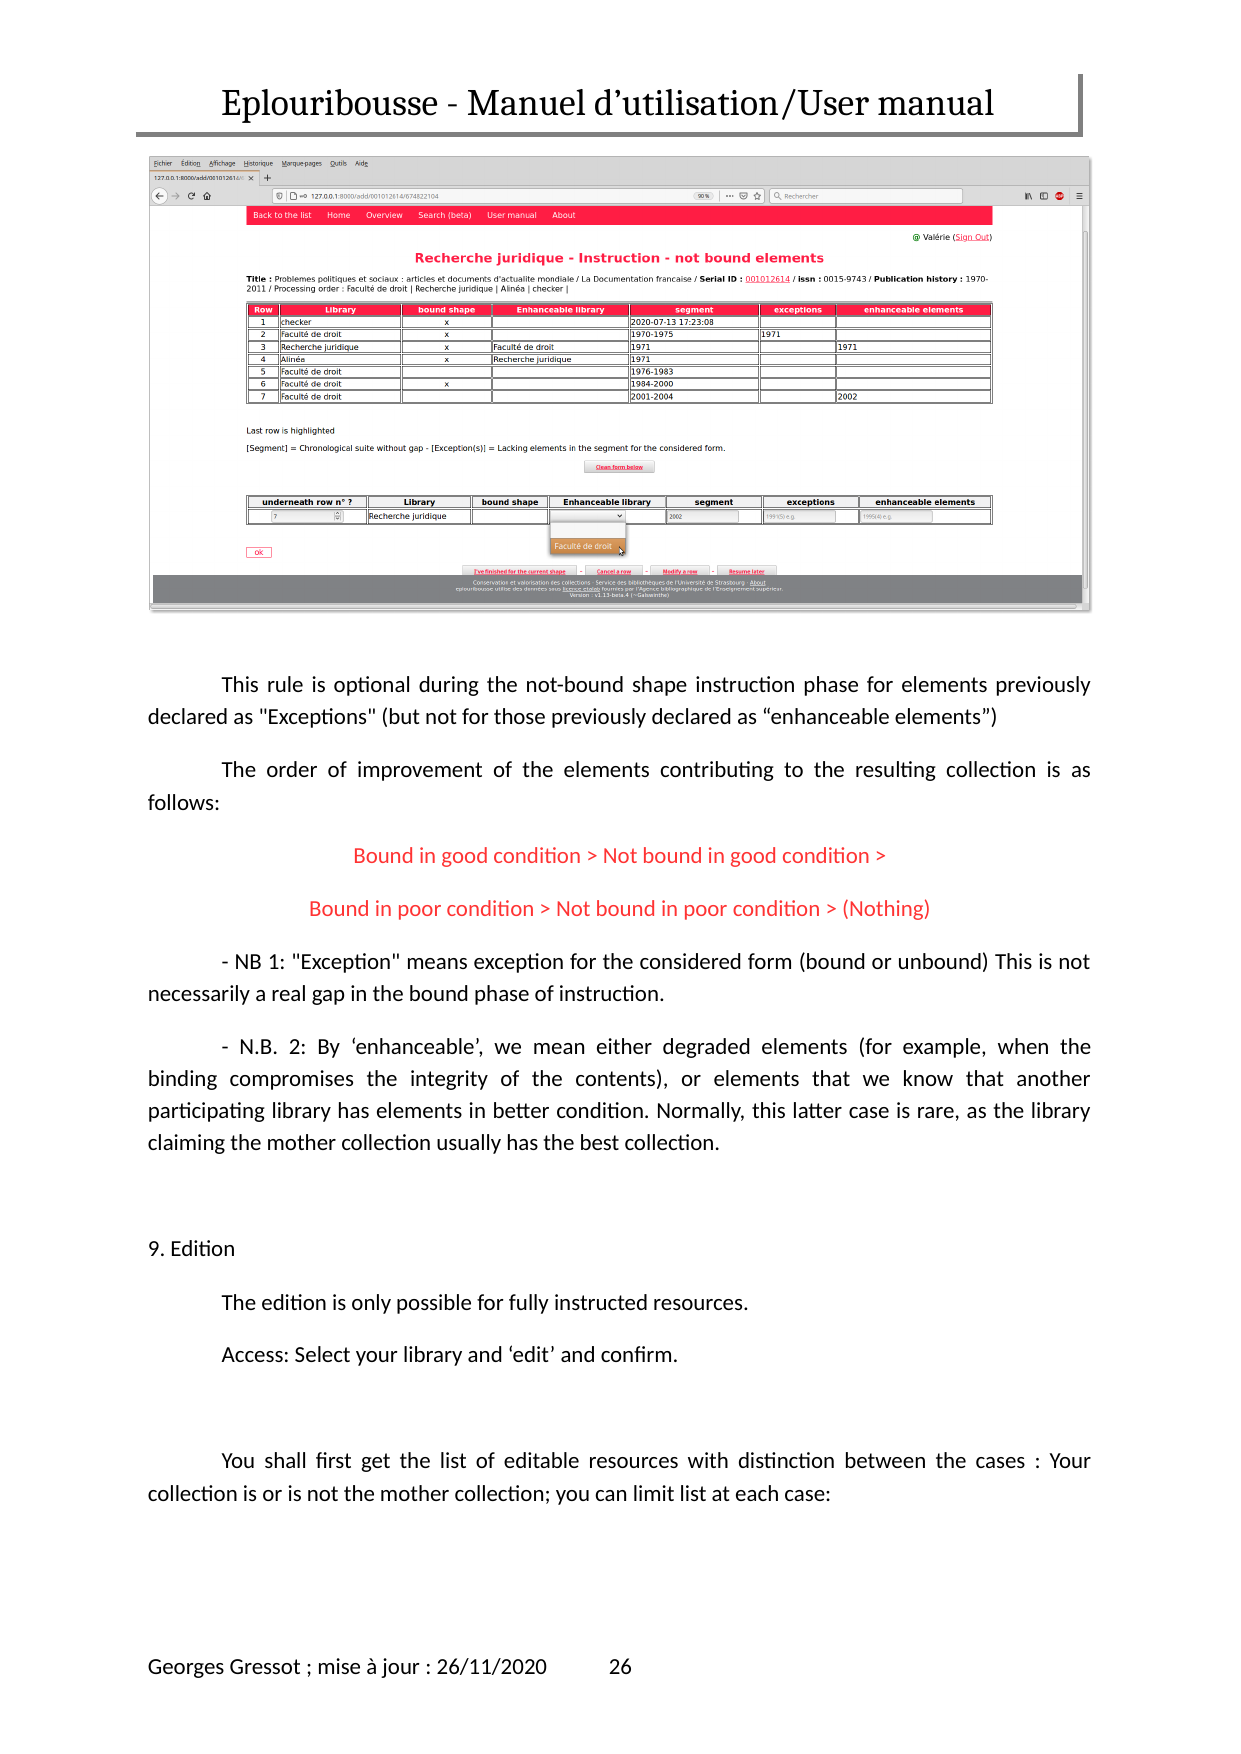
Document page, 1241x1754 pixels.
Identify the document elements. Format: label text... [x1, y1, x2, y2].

text This rule is optional during the not-bound shape instruction phase for elements previously declared as "Exceptions" (but not for those previously declared as “enhanceable elements”) [148, 670, 1093, 731]
text Access: Select your library and ‘edit’ and confirm. [148, 1341, 1093, 1369]
text - NB 1: "Exception" means exception for the considered form (bound or unbound) This is not necessarily a real gap in the bound phase of instruction. [148, 947, 1093, 1007]
text - N.B. 2: By ‘enhanceable’, we mean either degraded elements (for example, when the binding compromises the integrity of the contents), or elements that we know that another participating library has elements in better condition. Normally, this latter case is rare, as the library claiming the mother collection usually has the best collection. [148, 1032, 1093, 1157]
text Bound in poor condition > Not bound in poor condition > (Nothing) [148, 894, 1093, 922]
text The order of improvement of the elements contributing to the resulting collection is as follows: [148, 756, 1093, 816]
picture [147, 155, 1093, 614]
text 9. Edition [148, 1234, 1093, 1263]
text Bound in good condition > Not bound in good condition > [148, 841, 1093, 869]
text You shall first get the list of editable resources with distinction between the cases : Your collection is or is not the mother collection; you can limit list at each case: [148, 1447, 1093, 1507]
text The edition is only possible for fully instructed resources. [148, 1288, 1093, 1316]
